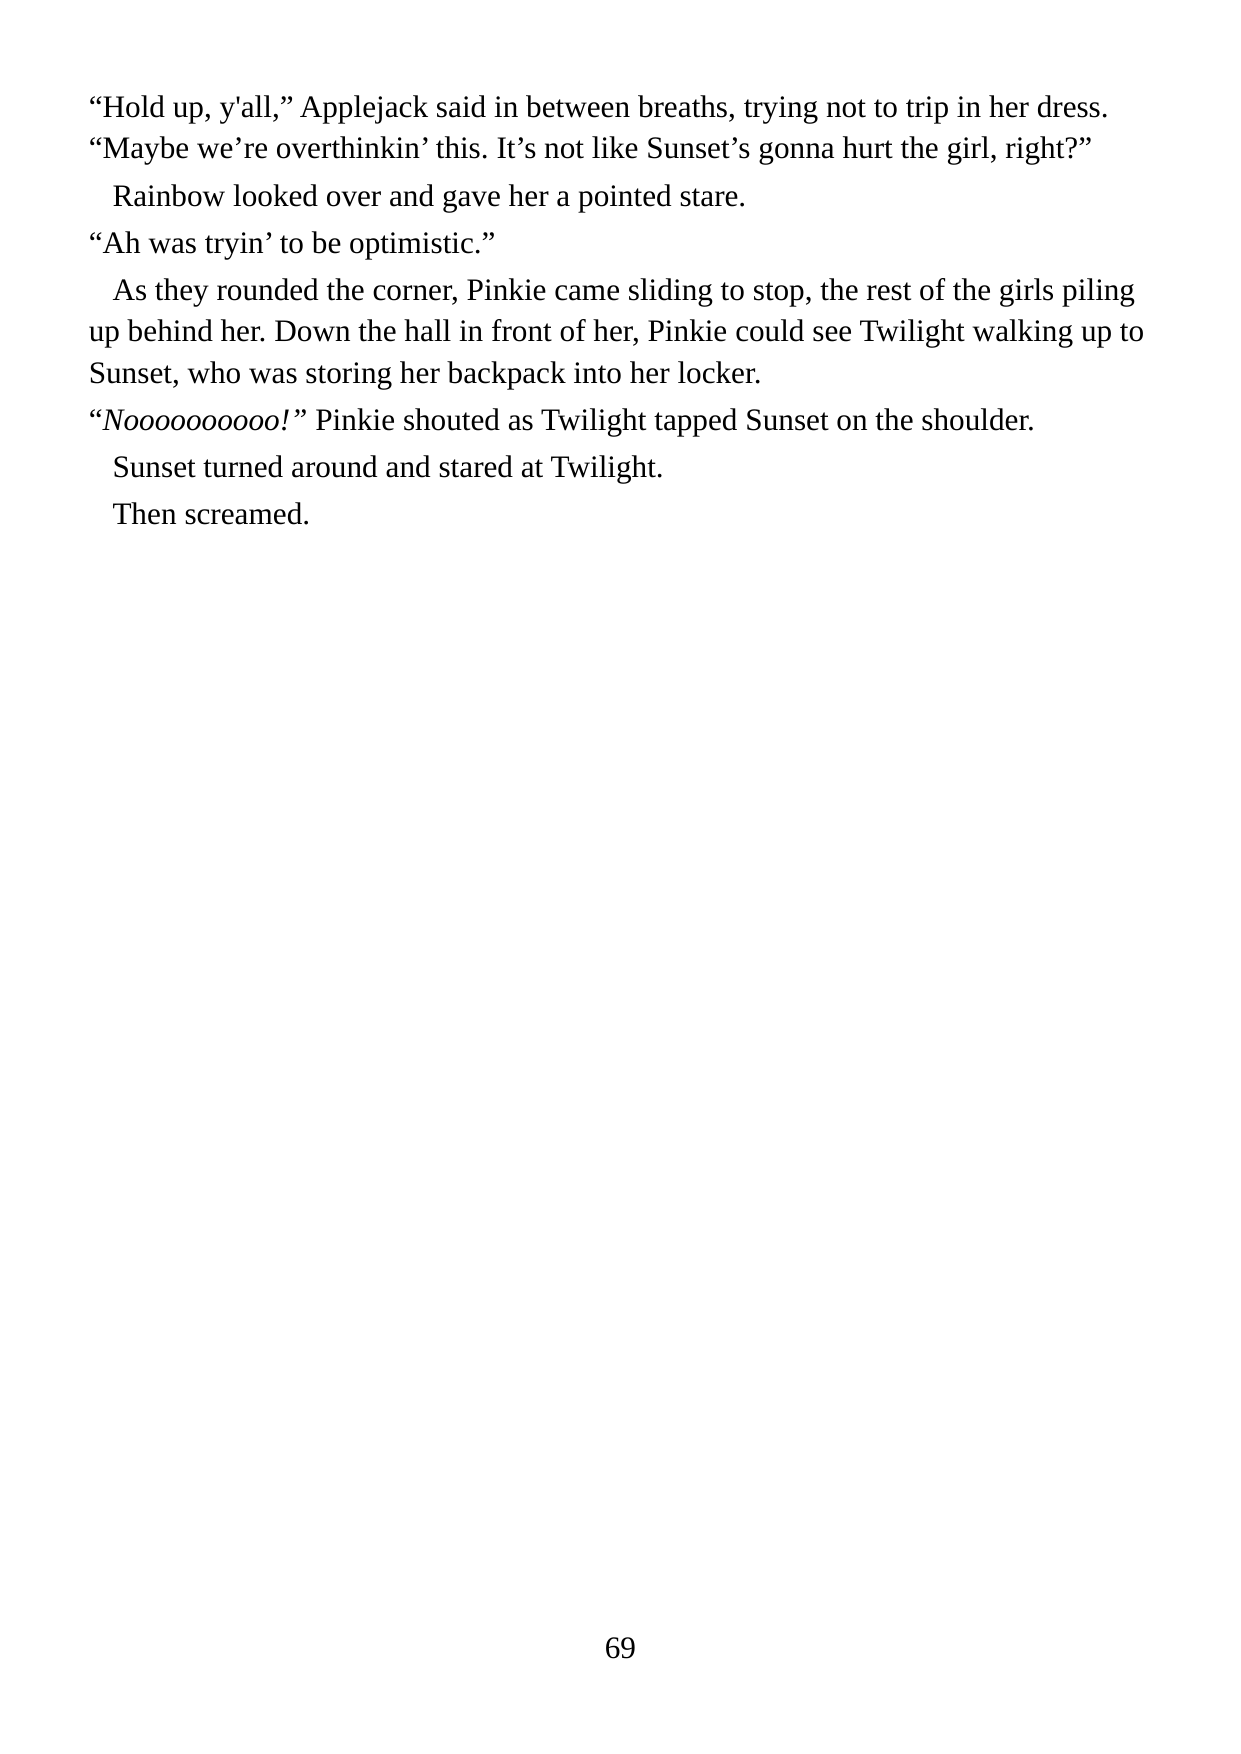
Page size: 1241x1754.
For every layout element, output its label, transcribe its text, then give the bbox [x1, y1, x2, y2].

text “Hold up, y'all,” Applejack said in between breaths, trying not to trip in her dress. “Maybe we’re overthinkin’ this. It’s not like Sunset’s gonna hurt the girl, right?” [88, 88, 1152, 166]
text “Noooooooooo!” Pinkie shouted as Twilight tapped Sunset on the shoulder. [88, 401, 1152, 437]
text Rainbow looked over and gave her a pointed stare. [88, 177, 1152, 213]
text Then screamed. [88, 495, 1152, 531]
text “Ah was tryin’ to be optimistic.” [88, 224, 1152, 260]
text As they rounded the corner, Pinkie came sliding to stop, the rest of the girls piling up behind her. Down the hall in front of her, Pinkie could see Twilight walking up to Sunset, who was storing her backpack into her locker. [88, 271, 1152, 390]
text Sunset turned around and stared at Twilight. [88, 448, 1152, 484]
